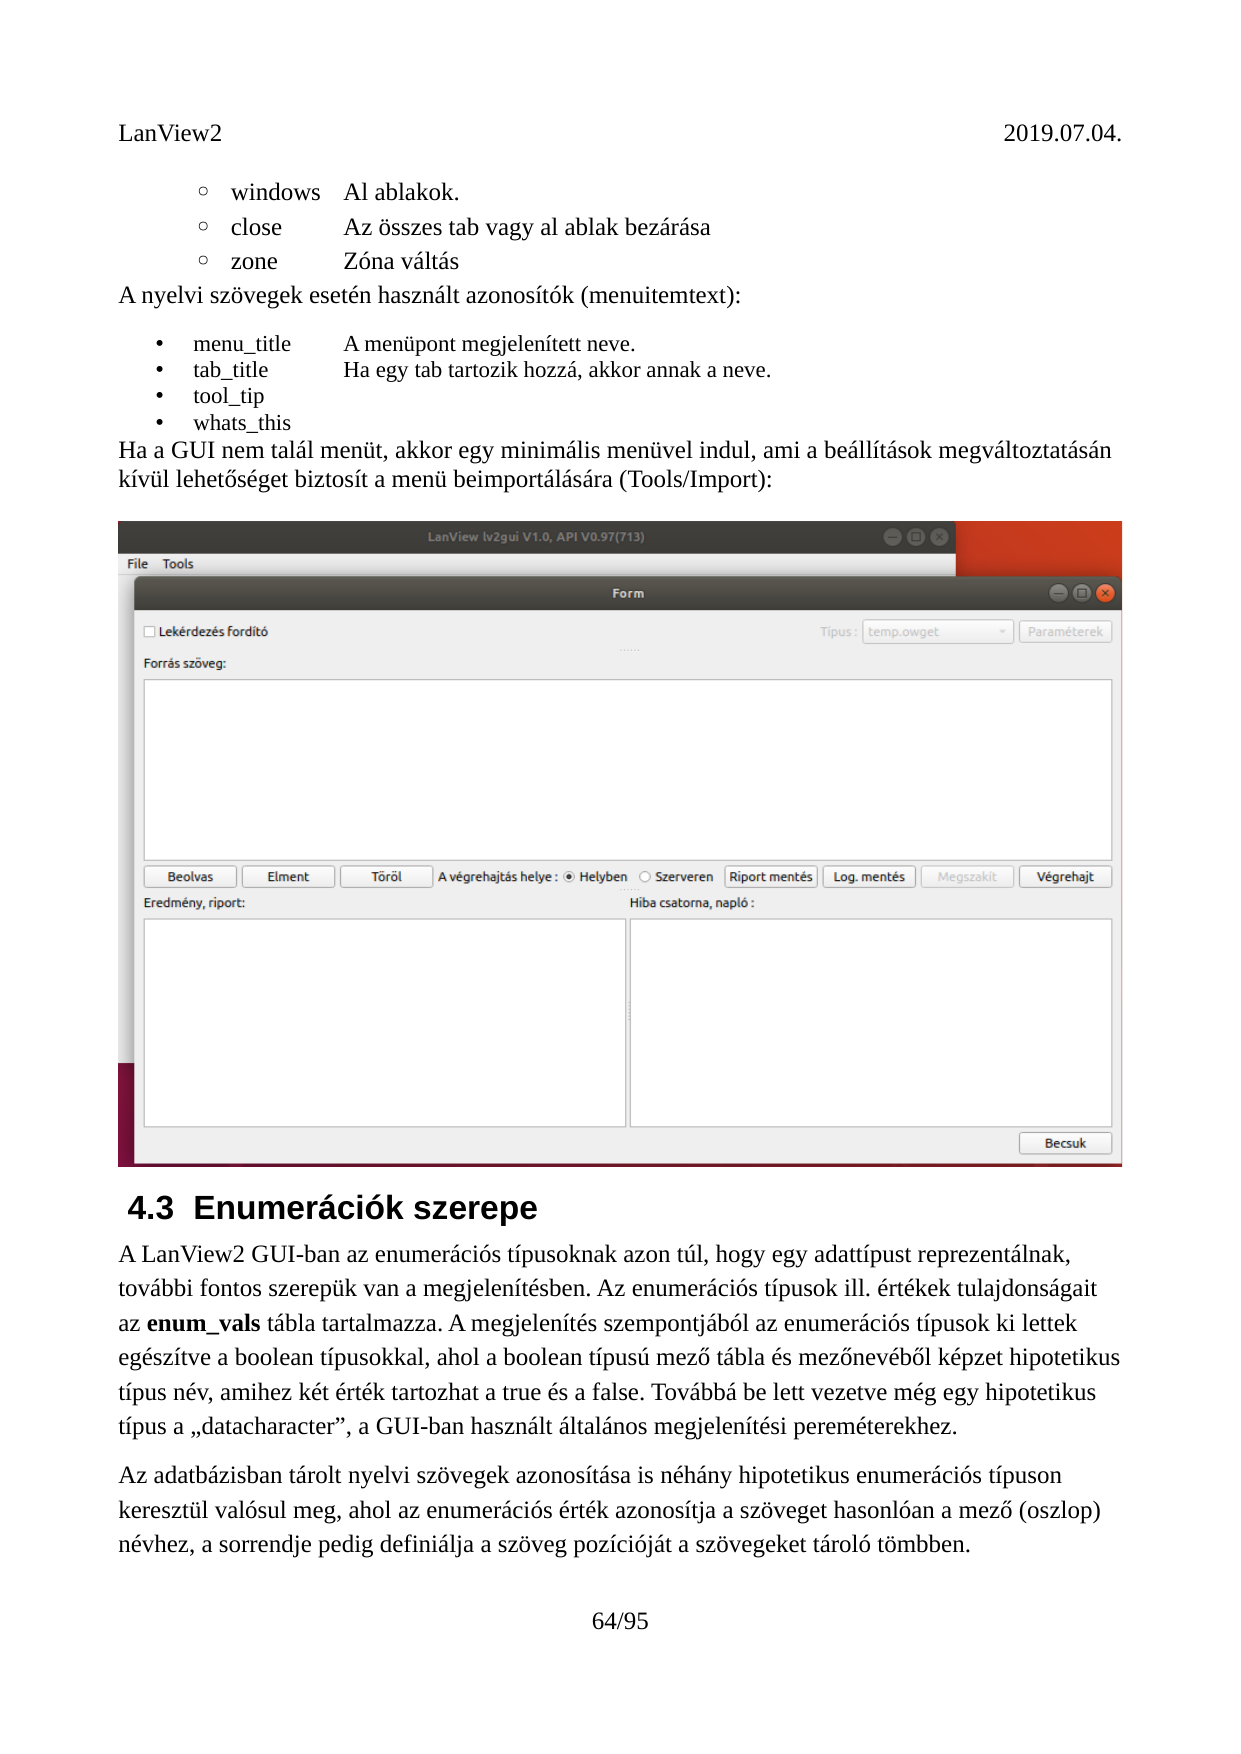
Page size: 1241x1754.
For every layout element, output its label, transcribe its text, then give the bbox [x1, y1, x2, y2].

picture [118, 521, 1123, 1167]
list zone Zóna váltás [193, 246, 1122, 275]
text Az adatbázisban tárolt nyelvi szövegek azonosítása is néhány hipotetikus enumerációs típuson keresztül valósul meg, ahol az enumerációs érték azonosítja a szöveget hasonlóan a mező (oszlop) névhez, a sorrendje pedig definiálja a szöveg pozícióját a szövegeket tároló tömbben. [118, 1460, 1122, 1558]
text A LanView2 GUI-ban az enumerációs típusoknak azon túl, hogy egy adattípust reprezentálnak, további fontos szerepük van a megjelenítésben. Az enumerációs típusok ill. értékek tulajdonságait az enum_vals tábla tartalmazza. A megjelenítés szempontjából az enumerációs típusok ki lettek egészítve a boolean típusokkal, ahol a boolean típusú mező tábla és mezőnevéből képzet hipotetikus típus név, amihez két érték tartozhat a true és a false. Továbbá be lett vezetve még egy hipotetikus típus a „datacharacter”, a GUI-ban használt általános megjelenítési pereméterekhez. [118, 1239, 1122, 1440]
list tab_title Ha egy tab tartozik hozzá, akkor annak a neve. [156, 356, 1122, 382]
list tool_tip [156, 382, 1122, 409]
text Ha a GUI nem talál menüt, akkor egy minimális menüvel indul, ami a beállítások megváltoztatásán kívül lehetőséget biztosít a menü beimportálására (Tools/Import): [118, 435, 1122, 492]
list close Az összes tab vagy al ablak bezárása [193, 212, 1122, 240]
list whats_this [156, 409, 1122, 435]
text A nyelvi szövegek esetén használt azonosítók (menuitemtext): [118, 281, 1122, 309]
subtitle Enumerációk szerepe [118, 1188, 1122, 1226]
list menu_title A menüpont megjelenített neve. [156, 329, 1122, 356]
list windows Al ablakok. [193, 177, 1122, 206]
